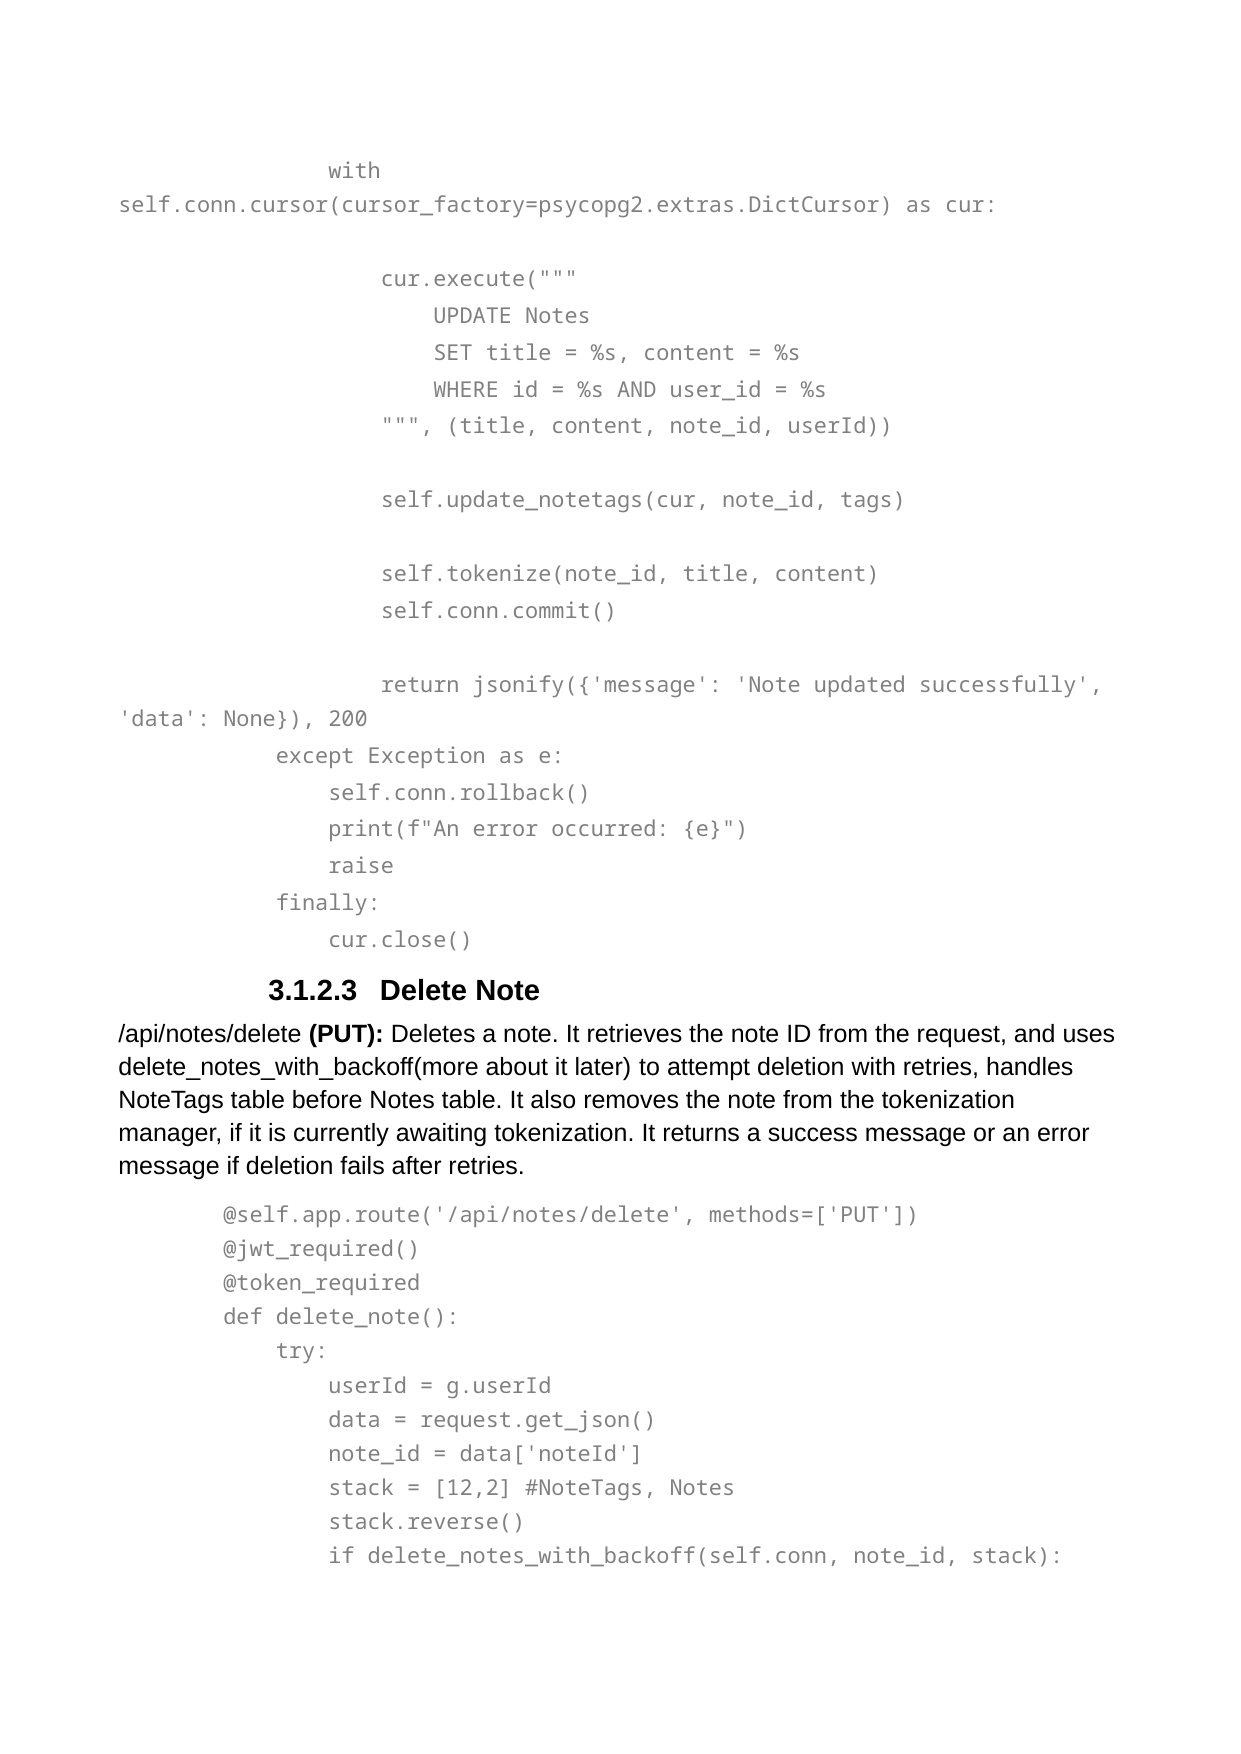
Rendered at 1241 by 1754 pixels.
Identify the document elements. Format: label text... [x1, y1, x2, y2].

text @jwt_required() [118, 1233, 1122, 1263]
text stack.reverse() [118, 1506, 1122, 1536]
text stack = [12,2] #NoteTags, Notes [118, 1472, 1122, 1502]
subtitle Delete Note [268, 973, 1122, 1007]
text SET title = %s, content = %s [118, 337, 1122, 366]
text return jsonify({'message': 'Note updated successfully', 'data': None}), 200 [118, 668, 1122, 732]
text UPDATE Notes [118, 300, 1122, 329]
text except Exception as e: [118, 739, 1122, 769]
text raise [118, 850, 1122, 880]
text def delete_note(): [118, 1301, 1122, 1331]
text @token_required [118, 1267, 1122, 1297]
text @self.app.route('/api/notes/delete', methods=['PUT']) [118, 1199, 1122, 1229]
text WHERE id = %s AND user_id = %s [118, 373, 1122, 403]
text finally: [118, 887, 1122, 917]
text cur.close() [118, 924, 1122, 954]
text data = request.get_json() [118, 1404, 1122, 1434]
text note_id = data['noteId'] [118, 1438, 1122, 1468]
text print(f"An error occurred: {e}") [118, 813, 1122, 843]
text self.conn.commit() [118, 595, 1122, 624]
text try: [118, 1336, 1122, 1365]
text """, (title, content, note_id, userId)) [118, 410, 1122, 440]
text /api/notes/delete (PUT): Deletes a note. It retrieves the note ID from the request, and uses delete_notes_with_backoff(more about it later) to attempt deletion with retries, handles NoteTags table before Notes table. It also removes the note from the tokenization manager, if it is currently awaiting tokenization. It returns a success message or an error message if deletion fails after retries. [118, 1019, 1122, 1180]
text self.conn.rollback() [118, 776, 1122, 806]
text userId = g.userId [118, 1370, 1122, 1399]
text if delete_notes_with_backoff(self.conn, note_id, stack): [118, 1541, 1122, 1570]
text cur.execute(""" [118, 263, 1122, 293]
text self.tokenize(note_id, title, content) [118, 558, 1122, 588]
text self.update_notetags(cur, note_id, tags) [118, 484, 1122, 514]
text with self.conn.cursor(cursor_factory=psycopg2.extras.DictCursor) as cur: [118, 155, 1122, 219]
